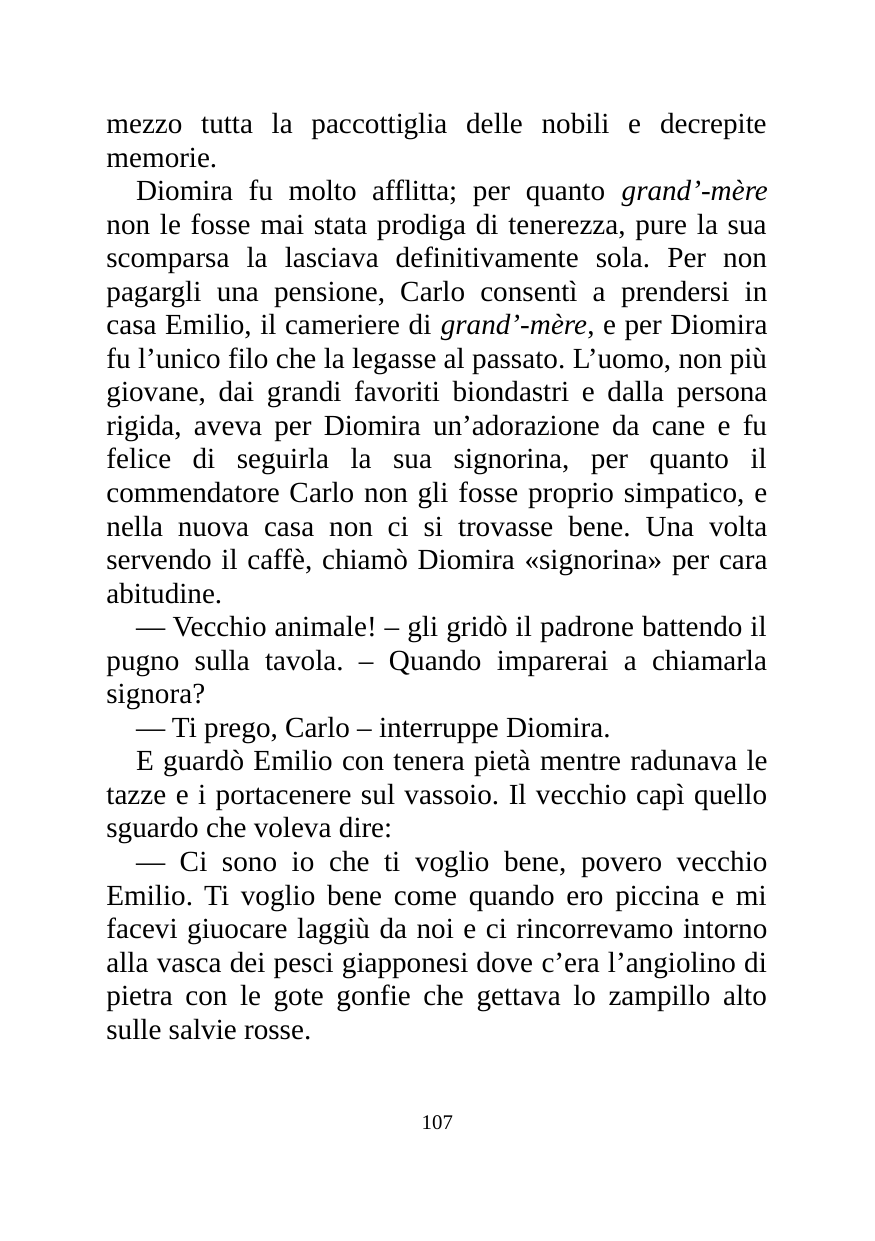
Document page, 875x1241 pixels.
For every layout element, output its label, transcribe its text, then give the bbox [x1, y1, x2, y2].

text — Ti prego, Carlo – interruppe Diomira. [106, 710, 768, 743]
text E guardò Emilio con tenera pietà mentre radunava le tazze e i portacenere sul vassoio. Il vecchio capì quello sguardo che voleva dire: [106, 743, 768, 844]
text Diomira fu molto afflitta; per quanto grand’-mère non le fosse mai stata prodiga di tenerezza, pure la sua scomparsa la lasciava definitivamente sola. Per non pagargli una pensione, Carlo consentì a prendersi in casa Emilio, il cameriere di grand’-mère, e per Diomira fu l’unico filo che la legasse al passato. L’uomo, non più giovane, dai grandi favoriti biondastri e dalla persona rigida, aveva per Diomira un’adorazione da cane e fu felice di seguirla la sua signorina, per quanto il commendatore Carlo non gli fosse proprio simpatico, e nella nuova casa non ci si trovasse bene. Una volta servendo il caffè, chiamò Diomira «signorina» per cara abitudine. [106, 173, 768, 609]
text mezzo tutta la paccottiglia delle nobili e decrepite memorie. [106, 106, 768, 173]
text — Ci sono io che ti voglio bene, povero vecchio Emilio. Ti voglio bene come quando ero piccina e mi facevi giuocare laggiù da noi e ci rincorrevamo intorno alla vasca dei pesci giapponesi dove c’era l’angiolino di pietra con le gote gonfie che gettava lo zampillo alto sulle salvie rosse. [106, 844, 768, 1045]
text — Vecchio animale! – gli gridò il padrone battendo il pugno sulla tavola. – Quando imparerai a chiamarla signora? [106, 609, 768, 710]
